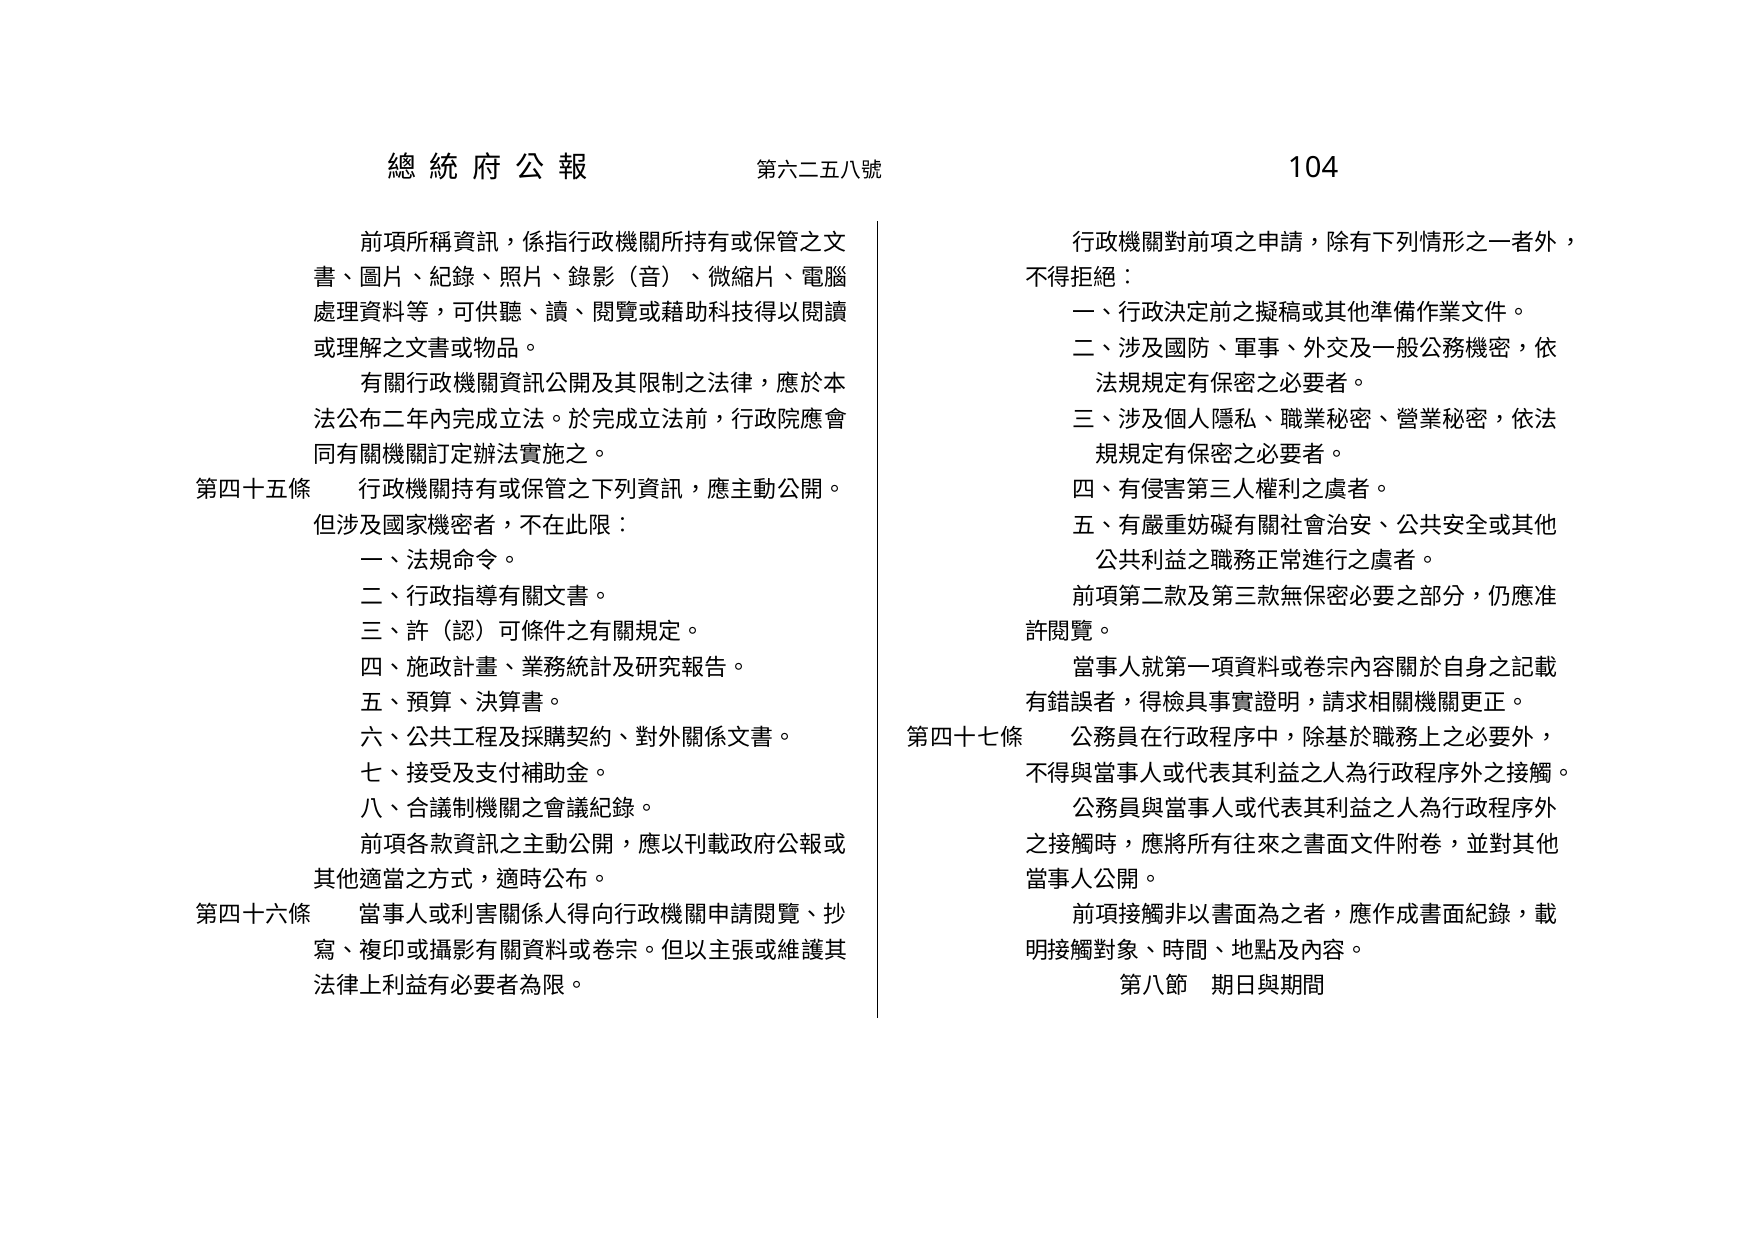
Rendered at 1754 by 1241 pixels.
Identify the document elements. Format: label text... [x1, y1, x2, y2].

text 三、許（認）可條件之有關規定。 [360, 611, 847, 647]
text 當事人就第一項資料或卷宗內容關於自身之記載有錯誤者，得檢具事實證明，請求相關機關更正。 [1025, 647, 1559, 717]
text 四、施政計畫、業務統計及研究報告。 [360, 647, 847, 682]
text 前項各款資訊之主動公開，應以刊載政府公報或其他適當之方式，適時公布。 [313, 824, 847, 894]
text 公務員與當事人或代表其利益之人為行政程序外之接觸時，應將所有往來之書面文件附卷，並對其他當事人公開。 [1025, 788, 1559, 894]
text 有關行政機關資訊公開及其限制之法律，應於本法公布二年內完成立法。於完成立法前，行政院應會同有關機關訂定辦法實施之。 [313, 363, 847, 469]
text 第四十六條 當事人或利害關係人得向行政機關申請閱覽、抄寫、複印或攝影有關資料或卷宗。但以主張或維護其法律上利益有必要者為限。 [195, 894, 847, 1001]
text 八、合議制機關之會議紀錄。 [360, 788, 847, 824]
text 四、有侵害第三人權利之虞者。 [1072, 469, 1559, 505]
text 前項第二款及第三款無保密必要之部分，仍應准許閱覽。 [1025, 576, 1559, 647]
text 第四十七條 公務員在行政程序中，除基於職務上之必要外，不得與當事人或代表其利益之人為行政程序外之接觸。 [907, 717, 1559, 788]
text 五、有嚴重妨礙有關社會治安、公共安全或其他公共利益之職務正常進行之虞者。 [1072, 505, 1559, 576]
text 七、接受及支付補助金。 [360, 753, 847, 788]
text 二、涉及國防、軍事、外交及一般公務機密，依法規規定有保密之必要者。 [1072, 328, 1559, 399]
text 三、涉及個人隱私、職業秘密、營業秘密，依法規規定有保密之必要者。 [1072, 399, 1559, 469]
text 六、公共工程及採購契約、對外關係文書。 [360, 717, 847, 753]
text 二、行政指導有關文書。 [360, 576, 847, 611]
text 前項所稱資訊，係指行政機關所持有或保管之文書、圖片、紀錄、照片、錄影（音）、微縮片、電腦處理資料等，可供聽、讀、閱覽或藉助科技得以閱讀或理解之文書或物品。 [313, 222, 847, 363]
text 五、預算、決算書。 [360, 682, 847, 717]
text 行政機關對前項之申請，除有下列情形之一者外，不得拒絕︰ [1025, 222, 1559, 292]
text 第四十五條 行政機關持有或保管之下列資訊，應主動公開。但涉及國家機密者，不在此限︰ [195, 469, 847, 540]
text 一、行政決定前之擬稿或其他準備作業文件。 [1072, 292, 1559, 328]
text 前項接觸非以書面為之者，應作成書面紀錄，載明接觸對象、時間、地點及內容。 [1025, 894, 1559, 965]
text 第八節 期日與期間 [1072, 965, 1559, 1001]
text 一、法規命令。 [360, 540, 847, 576]
